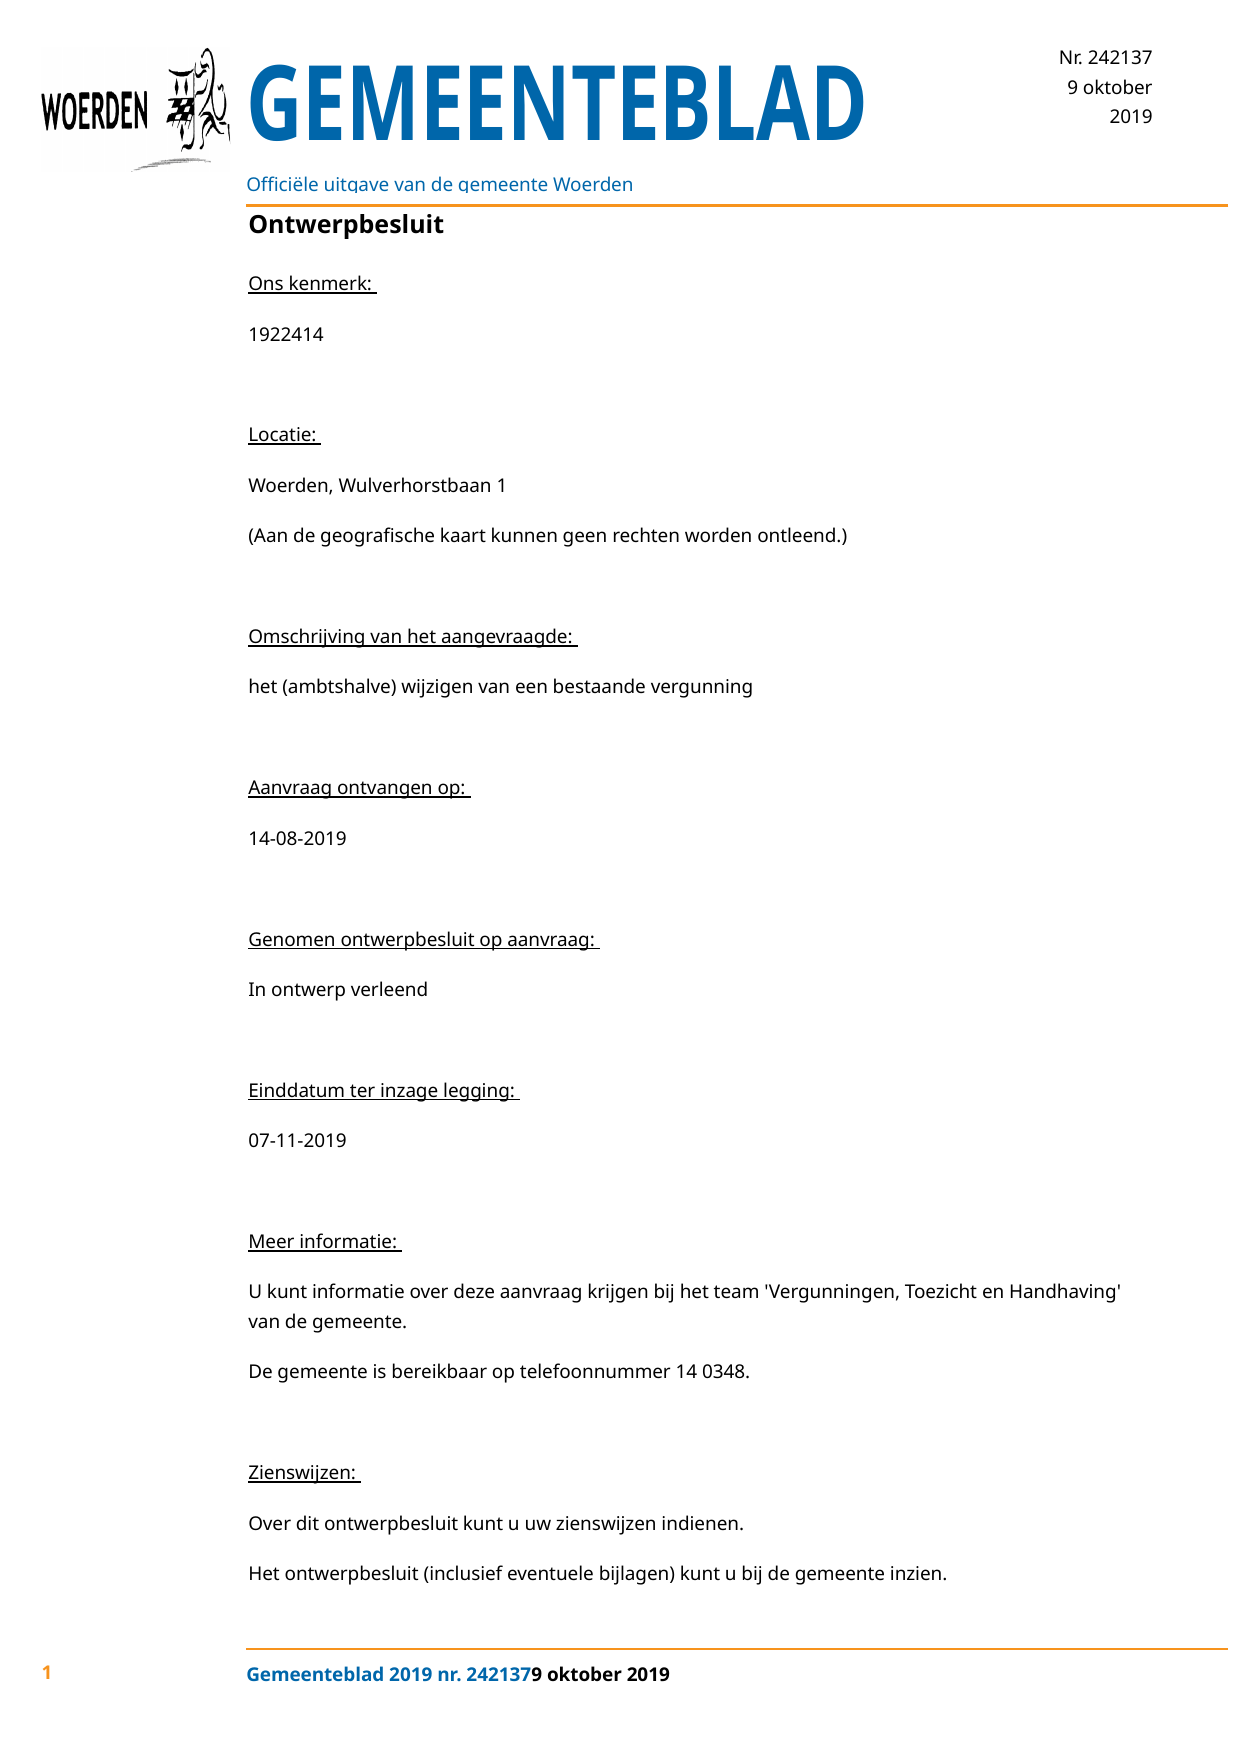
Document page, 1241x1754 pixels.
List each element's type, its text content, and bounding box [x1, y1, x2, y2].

text Woerden, Wulverhorstbaan 1 [248, 472, 1152, 498]
text U kunt informatie over deze aanvraag krijgen bij het team 'Vergunningen, Toezicht en Handhaving' van de gemeente. [248, 1279, 1152, 1334]
text Meer informatie: [248, 1228, 1152, 1254]
text In ontwerp verleend [248, 976, 1152, 1002]
text Omschrijving van het aangevraagde: [248, 623, 1152, 649]
text Aanvraag ontvangen op: [248, 774, 1152, 800]
text Het ontwerpbesluit (inclusief eventuele bijlagen) kunt u bij de gemeente inzien. [248, 1560, 1152, 1586]
text 07-11-2019 [248, 1127, 1152, 1153]
text (Aan de geografische kaart kunnen geen rechten worden ontleend.) [248, 522, 1152, 548]
picture [41, 47, 231, 172]
text Locatie: [248, 422, 1152, 447]
text Genomen ontwerpbesluit op aanvraag: [248, 926, 1152, 951]
text Einddatum ter inzage legging: [248, 1077, 1152, 1103]
text 1922414 [248, 321, 1152, 346]
text het (ambtshalve) wijzigen van een bestaande vergunning [248, 674, 1152, 699]
text Zienswijzen: [248, 1459, 1152, 1485]
text De gemeente is bereikbaar op telefoonnummer 14 0348. [248, 1359, 1152, 1384]
text Ons kenmerk: [248, 270, 1152, 296]
text Over dit ontwerpbesluit kunt u uw zienswijzen indienen. [248, 1510, 1152, 1536]
text 14-08-2019 [248, 825, 1152, 851]
text Ontwerpbesluit [248, 207, 1152, 241]
